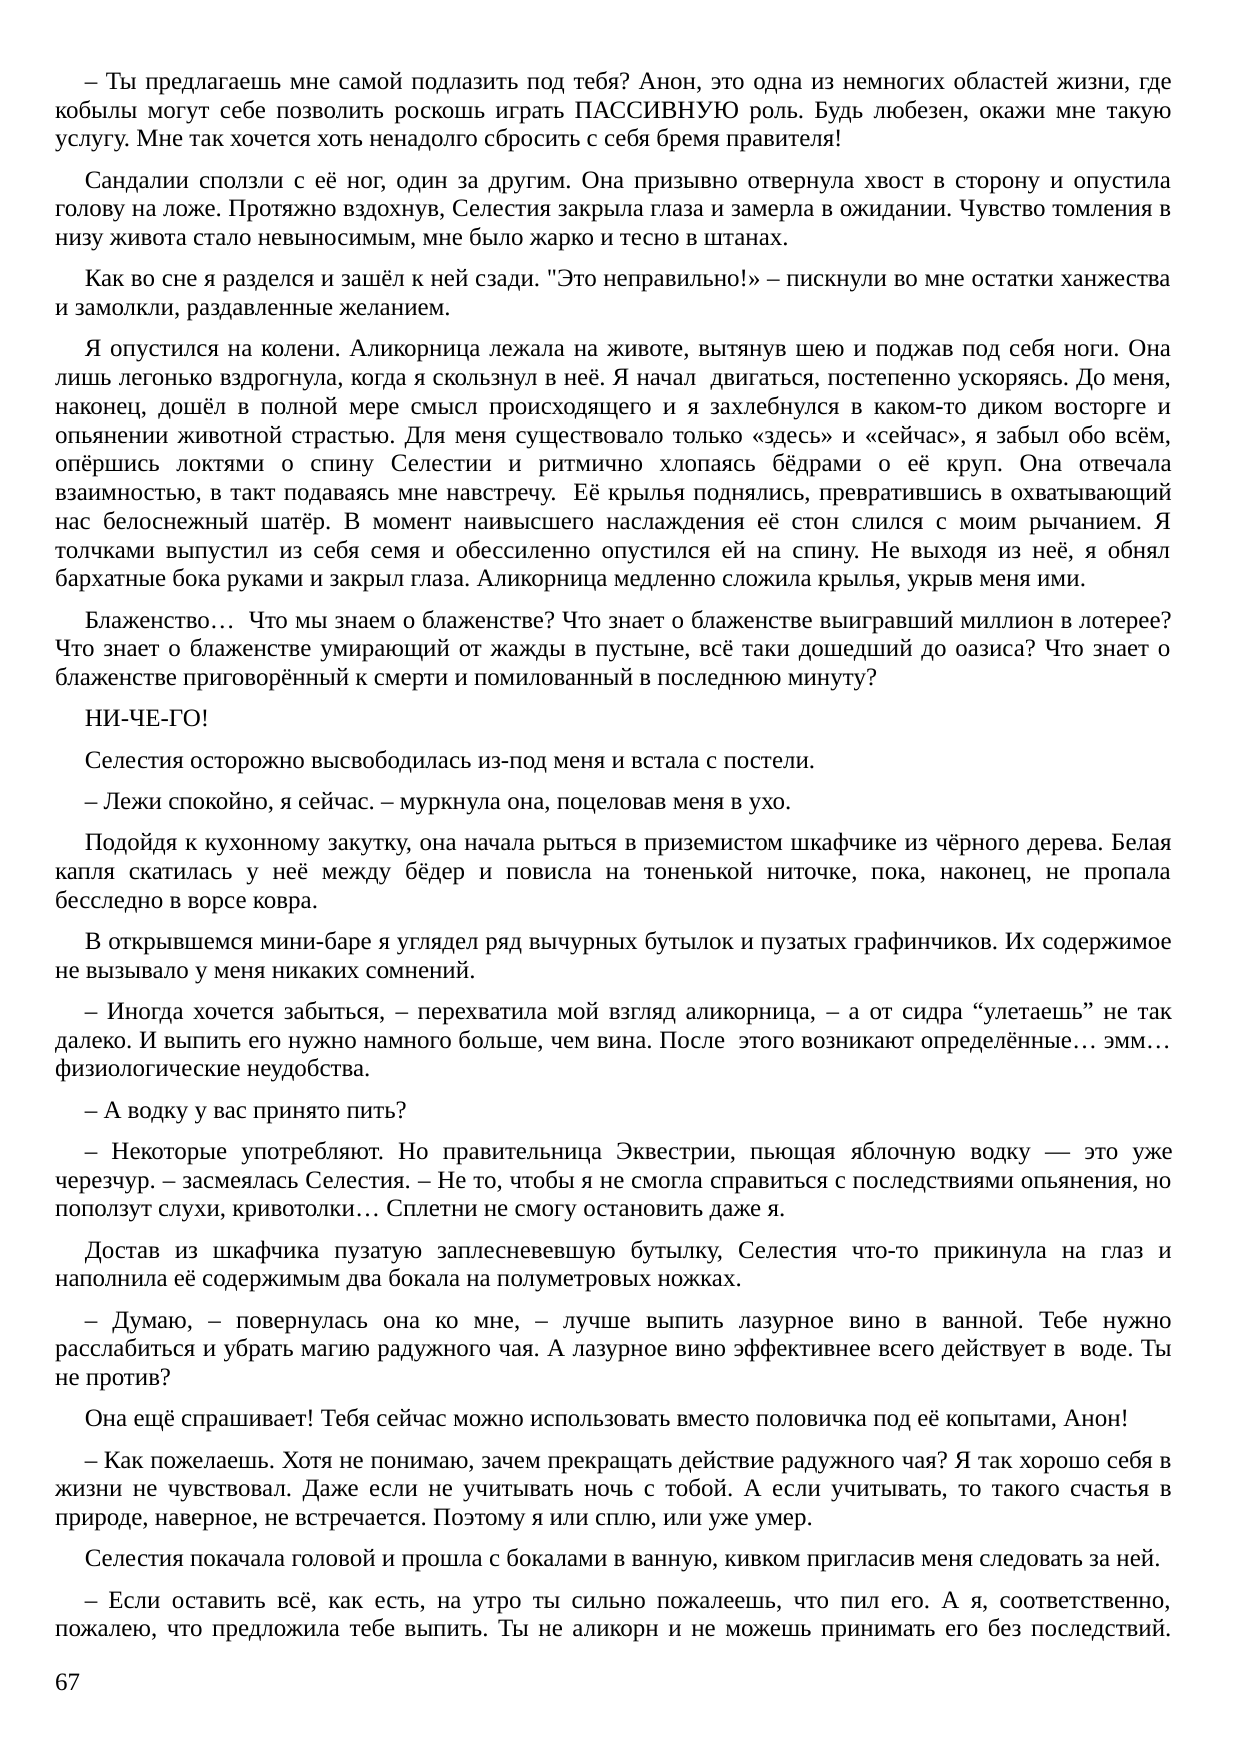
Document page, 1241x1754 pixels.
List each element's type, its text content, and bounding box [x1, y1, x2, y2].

text Я опустился на колени. Аликорница лежала на животе, вытянув шею и поджав под себя ноги. Она лишь легонько вздрогнула, когда я скользнул в неё. Я начал двигаться, постепенно ускоряясь. До меня, наконец, дошёл в полной мере смысл происходящего и я захлебнулся в каком-то диком восторге и опьянении животной страстью. Для меня существовало только «здесь» и «сейчас», я забыл обо всём, опёршись локтями о спину Селестии и ритмично хлопаясь бёдрами о её круп. Она отвечала взаимностью, в такт подаваясь мне навстречу. Её крылья поднялись, превратившись в охватывающий нас белоснежный шатёр. В момент наивысшего наслаждения её стон слился с моим рычанием. Я толчками выпустил из себя семя и обессиленно опустился ей на спину. Не выходя из неё, я обнял бархатные бока руками и закрыл глаза. Аликорница медленно сложила крылья, укрыв меня ими. [55, 333, 1173, 592]
text – Некоторые употребляют. Но правительница Эквестрии, пьющая яблочную водку — это уже черезчур. – засмеялась Селестия. – Не то, чтобы я не смогла справиться с последствиями опьянения, но поползут слухи, кривотолки… Сплетни не смогу остановить даже я. [55, 1136, 1173, 1222]
text – Иногда хочется забыться, – перехватила мой взгляд аликорница, – а от сидра “улетаешь” не так далеко. И выпить его нужно намного больше, чем вина. После этого возникают определённые… эмм… физиологические неудобства. [55, 996, 1173, 1082]
text – Думаю, – повернулась она ко мне, – лучше выпить лазурное вино в ванной. Тебе нужно расслабиться и убрать магию радужного чая. А лазурное вино эффективнее всего действует в воде. Ты не против? [55, 1305, 1173, 1391]
text Достав из шкафчика пузатую заплесневевшую бутылку, Селестия что-то прикинула на глаз и наполнила её содержимым два бокала на полуметровых ножках. [55, 1235, 1173, 1292]
text – А водку у вас принято пить? [55, 1095, 1173, 1123]
text – Ты предлагаешь мне самой подлазить под тебя? Анон, это одна из немногих областей жизни, где кобылы могут себе позволить роскошь играть ПАССИВНУЮ роль. Будь любезен, окажи мне такую услугу. Мне так хочется хоть ненадолго сбросить с себя бремя правителя! [55, 66, 1173, 152]
text – Если оставить всё, как есть, на утро ты сильно пожалеешь, что пил его. А я, соответственно, пожалею, что предложила тебе выпить. Ты не аликорн и не можешь принимать его без последствий. [55, 1585, 1173, 1642]
text Сандалии сползли с её ног, один за другим. Она призывно отвернула хвост в сторону и опустила голову на ложе. Протяжно вздохнув, Селестия закрыла глаза и замерла в ожидании. Чувство томления в низу живота стало невыносимым, мне было жарко и тесно в штанах. [55, 165, 1173, 251]
text Селестия осторожно высвободилась из-под меня и встала с постели. [55, 745, 1173, 773]
text Она ещё спрашивает! Тебя сейчас можно использовать вместо половичка под её копытами, Анон! [55, 1403, 1173, 1432]
text Как во сне я разделся и зашёл к ней сзади. "Это неправильно!» – пискнули во мне остатки ханжества и замолкли, раздавленные желанием. [55, 263, 1173, 321]
text Блаженство… Что мы знаем о блаженстве? Что знает о блаженстве выигравший миллион в лотерее? Что знает о блаженстве умирающий от жажды в пустыне, всё таки дошедший до оазиса? Что знает о блаженстве приговорённый к смерти и помилованный в последнюю минуту? [55, 605, 1173, 691]
text – Лежи спокойно, я сейчас. – муркнула она, поцеловав меня в ухо. [55, 786, 1173, 815]
text Подойдя к кухонному закутку, она начала рыться в приземистом шкафчике из чёрного дерева. Белая капля скатилась у неё между бёдер и повисла на тоненькой ниточке, пока, наконец, не пропала бесследно в ворсе ковра. [55, 827, 1173, 913]
text В открывшемся мини-баре я углядел ряд вычурных бутылок и пузатых графинчиков. Их содержимое не вызывало у меня никаких сомнений. [55, 926, 1173, 983]
text – Как пожелаешь. Хотя не понимаю, зачем прекращать действие радужного чая? Я так хорошо себя в жизни не чувствовал. Даже если не учитывать ночь с тобой. А если учитывать, то такого счастья в природе, наверное, не встречается. Поэтому я или сплю, или уже умер. [55, 1445, 1173, 1531]
text НИ-ЧЕ-ГО! [55, 703, 1173, 732]
text Селестия покачала головой и прошла с бокалами в ванную, кивком пригласив меня следовать за ней. [55, 1543, 1173, 1572]
